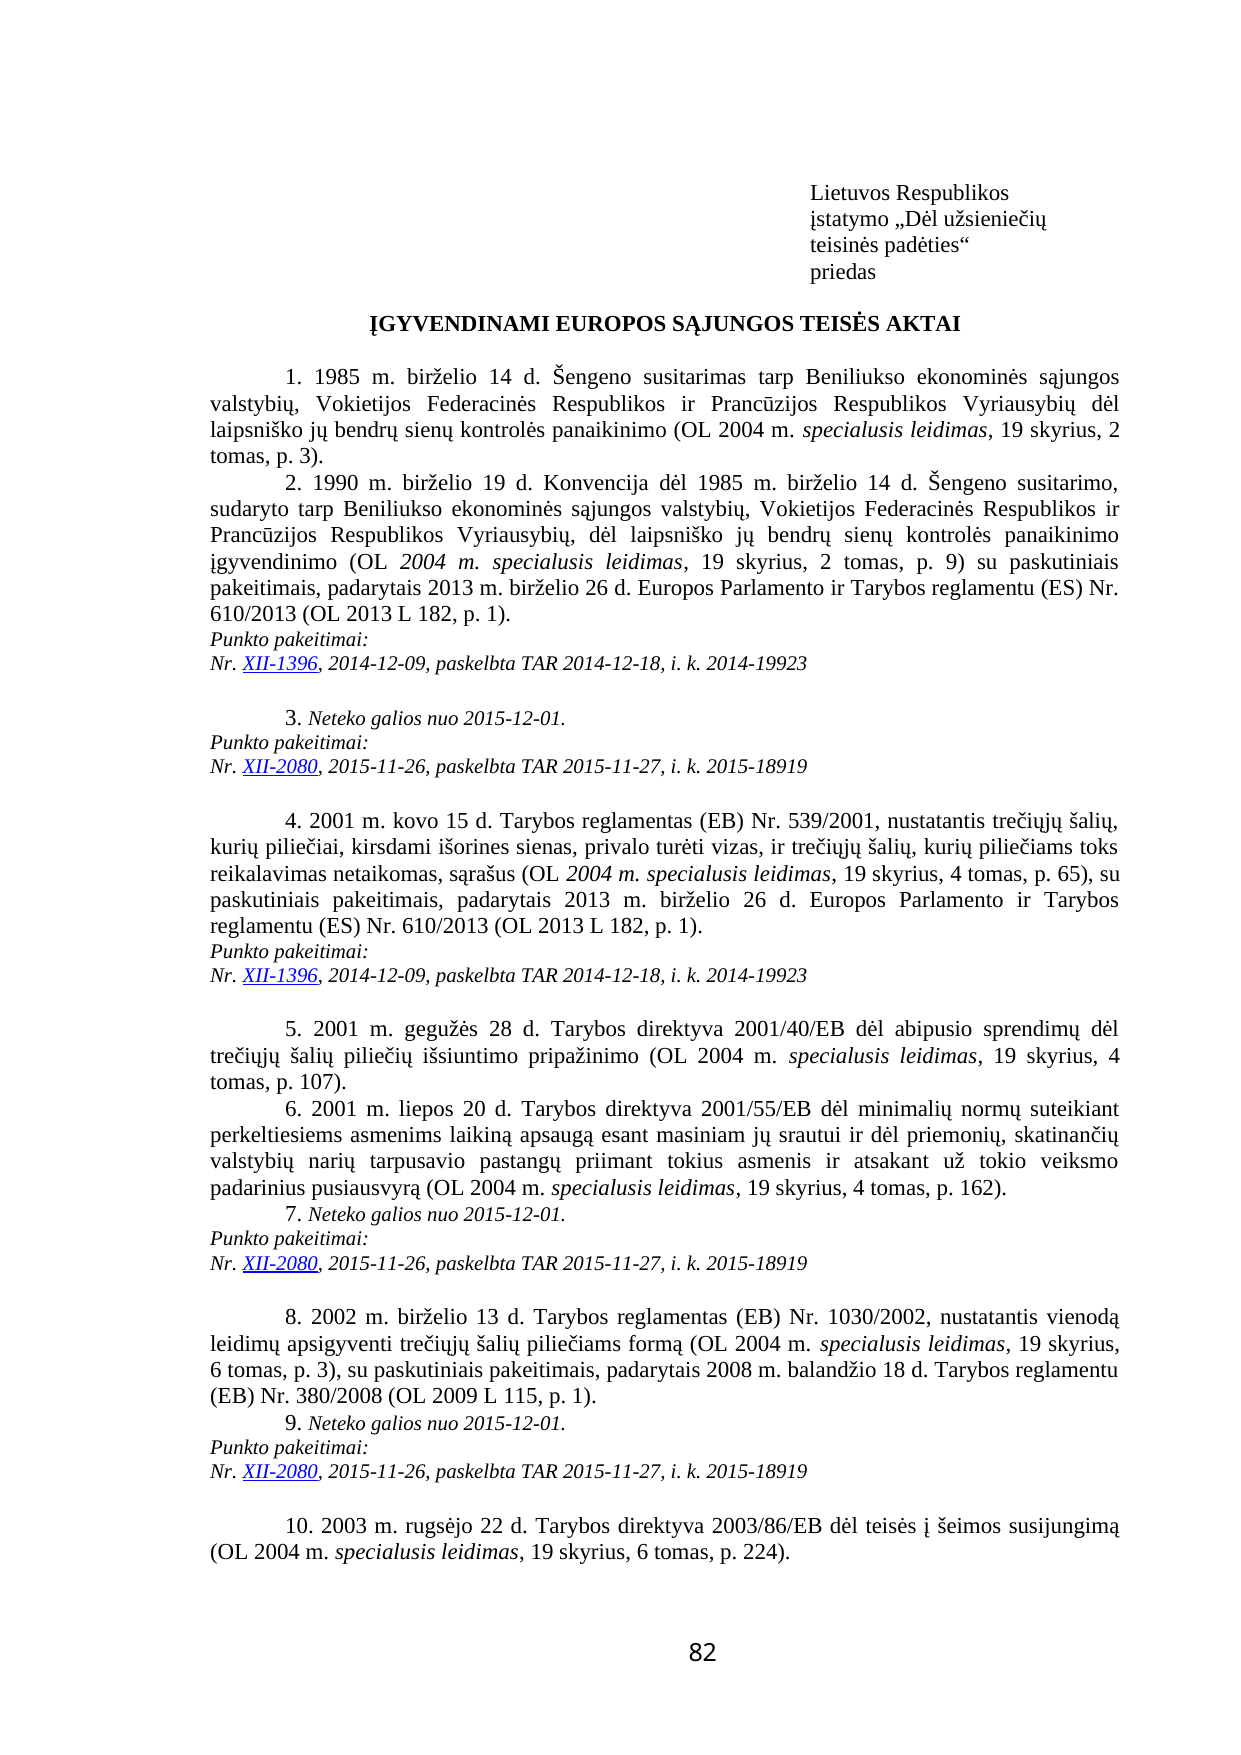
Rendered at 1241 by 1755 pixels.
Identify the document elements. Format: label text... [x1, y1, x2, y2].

text Punkto pakeitimai: [210, 939, 1120, 963]
text Nr. XII-2080, 2015-11-26, paskelbta TAR 2015-11-27, i. k. 2015-18919 [210, 1459, 1120, 1483]
text 5. 2001 m. gegužės 28 d. Tarybos direktyva 2001/40/EB dėl abipusio sprendimų dėl trečiųjų šalių piliečių išsiuntimo pripažinimo (OL 2004 m. specialusis leidimas, 19 skyrius, 4 tomas, p. 107). [210, 1016, 1120, 1094]
text Punkto pakeitimai: [210, 1435, 1120, 1459]
text 6. 2001 m. liepos 20 d. Tarybos direktyva 2001/55/EB dėl minimalių normų suteikiant perkeltiesiems asmenims laikiną apsaugą esant masiniam jų srautui ir dėl priemonių, skatinančių valstybių narių tarpusavio pastangų priimant tokius asmenis ir atsakant už tokio veiksmo padarinius pusiausvyrą (OL 2004 m. specialusis leidimas, 19 skyrius, 4 tomas, p. 162). [210, 1094, 1120, 1200]
text Punkto pakeitimai: [210, 627, 1120, 651]
text 4. 2001 m. kovo 15 d. Tarybos reglamentas (EB) Nr. 539/2001, nustatantis trečiųjų šalių, kurių piliečiai, kirsdami išorines sienas, privalo turėti vizas, ir trečiųjų šalių, kurių piliečiams toks reikalavimas netaikomas, sąrašus (OL 2004 m. specialusis leidimas, 19 skyrius, 4 tomas, p. 65), su paskutiniais pakeitimais, padarytais 2013 m. birželio 26 d. Europos Parlamento ir Tarybos reglamentu (ES) Nr. 610/2013 (OL 2013 L 182, p. 1). [210, 807, 1120, 939]
text Lietuvos Respublikos [735, 179, 1120, 205]
text 8. 2002 m. birželio 13 d. Tarybos reglamentas (EB) Nr. 1030/2002, nustatantis vienodą leidimų apsigyventi trečiųjų šalių piliečiams formą (OL 2004 m. specialusis leidimas, 19 skyrius, 6 tomas, p. 3), su paskutiniais pakeitimais, padarytais 2008 m. balandžio 18 d. Tarybos reglamentu (EB) Nr. 380/2008 (OL 2009 L 115, p. 1). [210, 1303, 1120, 1409]
text teisinės padėties“ [210, 231, 1120, 258]
text 10. 2003 m. rugsėjo 22 d. Tarybos direktyva 2003/86/EB dėl teisės į šeimos susijungimą (OL 2004 m. specialusis leidimas, 19 skyrius, 6 tomas, p. 224). [210, 1512, 1120, 1564]
text Nr. XII-1396, 2014-12-09, paskelbta TAR 2014-12-18, i. k. 2014-19923 [210, 651, 1120, 675]
text priedas [210, 258, 1120, 284]
text Nr. XII-2080, 2015-11-26, paskelbta TAR 2015-11-27, i. k. 2015-18919 [210, 1250, 1120, 1274]
text Nr. XII-1396, 2014-12-09, paskelbta TAR 2014-12-18, i. k. 2014-19923 [210, 963, 1120, 987]
text Nr. XII-2080, 2015-11-26, paskelbta TAR 2015-11-27, i. k. 2015-18919 [210, 754, 1120, 778]
text ĮGYVENDINAMI EUROPOS SĄJUNGOS TEISĖS AKTAI [210, 311, 1120, 337]
text įstatymo „Dėl užsieniečių [210, 205, 1120, 231]
text Punkto pakeitimai: [210, 1226, 1120, 1250]
text 3. Neteko galios nuo 2015-12-01. [210, 704, 1120, 730]
text 1. 1985 m. birželio 14 d. Šengeno susitarimas tarp Beniliukso ekonominės sąjungos valstybių, Vokietijos Federacinės Respublikos ir Prancūzijos Respublikos Vyriausybių dėl laipsniško jų bendrų sienų kontrolės panaikinimo (OL 2004 m. specialusis leidimas, 19 skyrius, 2 tomas, p. 3). [210, 363, 1120, 469]
text Punkto pakeitimai: [210, 730, 1120, 754]
text 7. Neteko galios nuo 2015-12-01. [210, 1200, 1120, 1226]
text 2. 1990 m. birželio 19 d. Konvencija dėl 1985 m. birželio 14 d. Šengeno susitarimo, sudaryto tarp Beniliukso ekonominės sąjungos valstybių, Vokietijos Federacinės Respublikos ir Prancūzijos Respublikos Vyriausybių, dėl laipsniško jų bendrų sienų kontrolės panaikinimo įgyvendinimo (OL 2004 m. specialusis leidimas, 19 skyrius, 2 tomas, p. 9) su paskutiniais pakeitimais, padarytais 2013 m. birželio 26 d. Europos Parlamento ir Tarybos reglamentu (ES) Nr. 610/2013 (OL 2013 L 182, p. 1). [210, 469, 1120, 627]
text 9. Neteko galios nuo 2015-12-01. [210, 1409, 1120, 1435]
